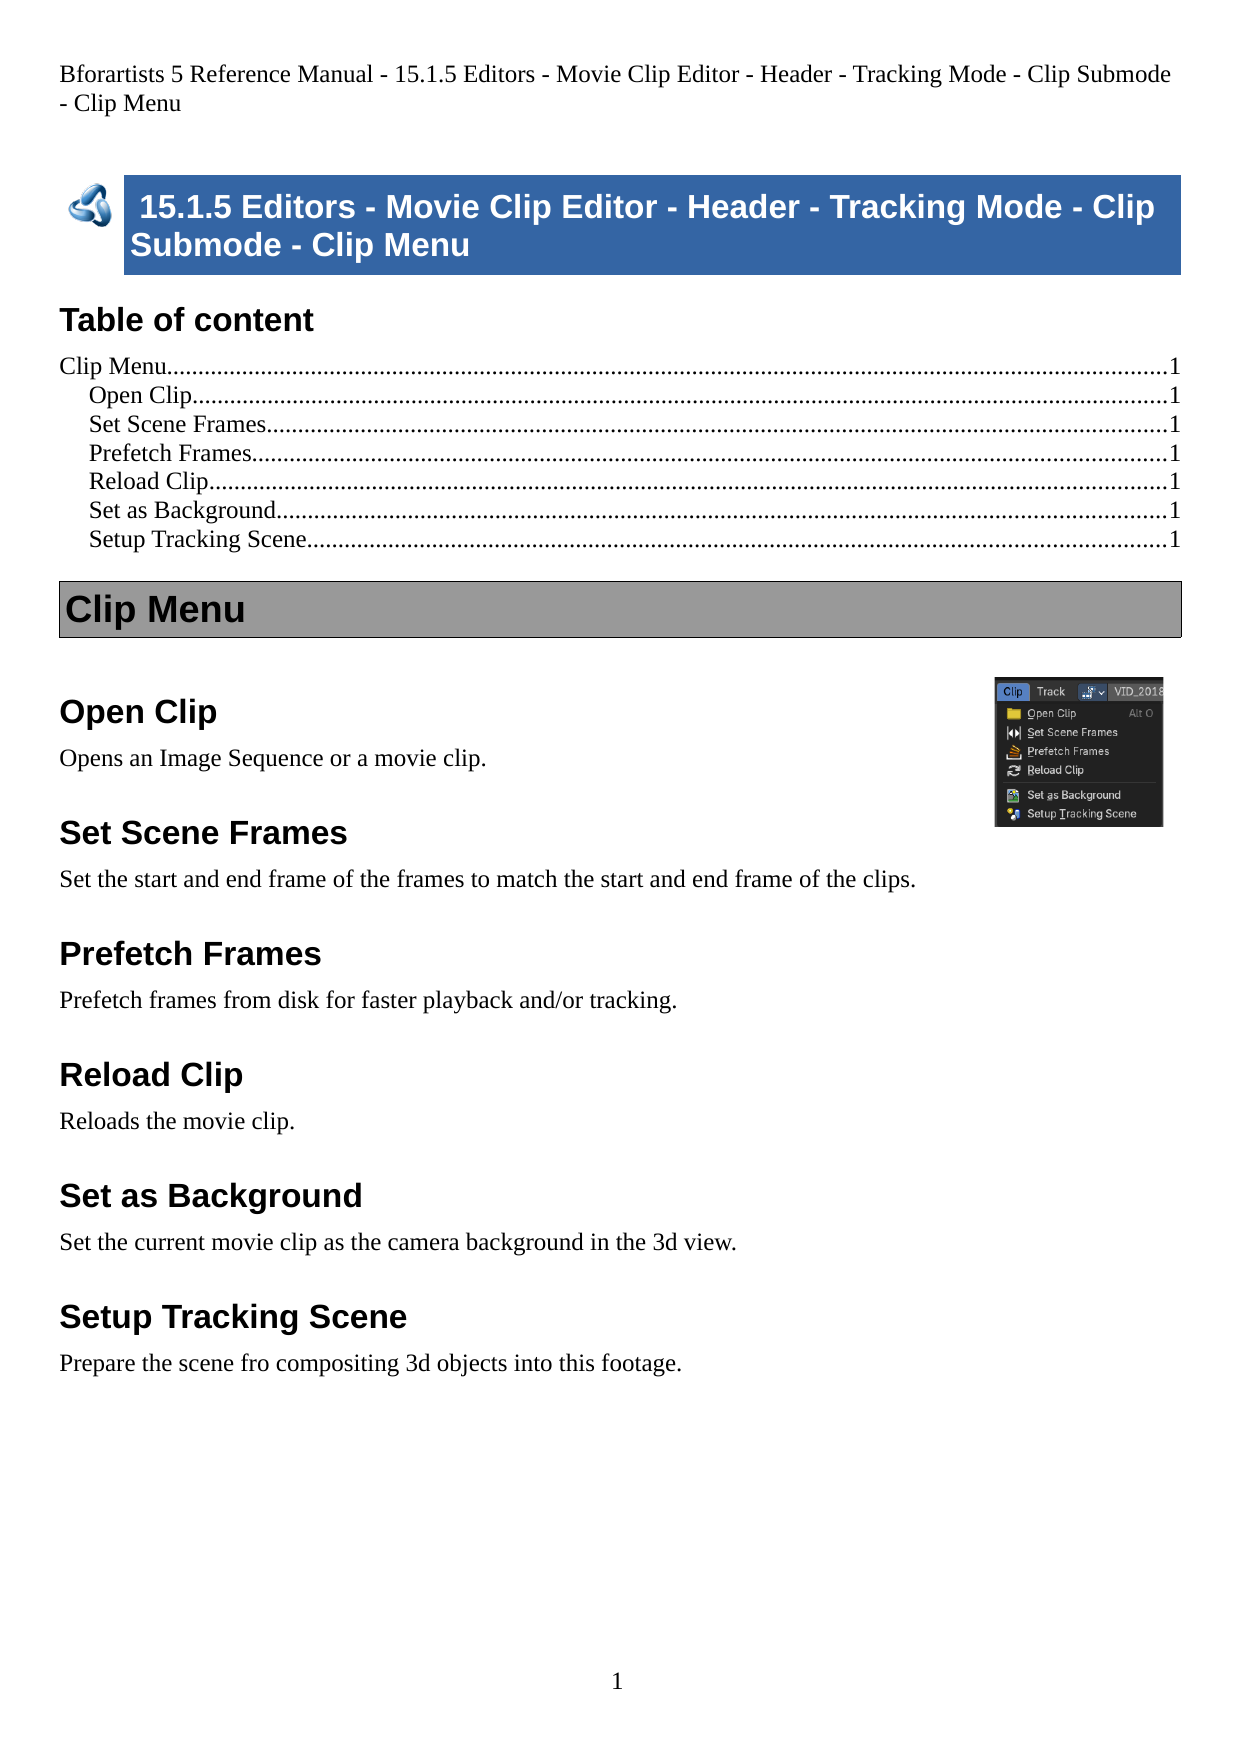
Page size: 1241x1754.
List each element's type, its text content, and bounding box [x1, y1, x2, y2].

text Reload Clip 1 [88, 466, 1181, 495]
picture [65, 180, 114, 230]
text Setup Tracking Scene 1 [88, 524, 1181, 553]
table_header [59, 175, 124, 275]
subtitle Set as Background [59, 1176, 1181, 1215]
text Set the start and end frame of the frames to match the start and end frame of the clips. [59, 864, 1181, 893]
subtitle Setup Tracking Scene [59, 1297, 1181, 1336]
text Set the current movie clip as the camera background in the 3d view. [59, 1227, 1181, 1256]
subtitle [1164, 692, 1181, 731]
text Reloads the movie clip. [59, 1106, 1181, 1135]
text Prefetch frames from disk for faster playback and/or tracking. [59, 985, 1181, 1014]
picture [994, 677, 1164, 827]
subtitle Prefetch Frames [59, 934, 1181, 973]
subtitle Table of content [59, 300, 1181, 339]
text Clip Menu 1 [59, 351, 1181, 380]
table_header Clip Menu [60, 582, 1181, 637]
text Prefetch Frames 1 [88, 438, 1181, 466]
text Set Scene Frames 1 [88, 409, 1181, 438]
subtitle Open Clip [59, 692, 994, 731]
text Set as Background 1 [88, 495, 1181, 524]
text Opens an Image Sequence or a movie clip. [59, 743, 994, 772]
subtitle Reload Clip [59, 1055, 1181, 1094]
table_header 15.1.5 Editors - Movie Clip Editor - Header - Tracking Mode - Clip Submode - Clip Menu [124, 175, 1181, 275]
text Open Clip 1 [88, 380, 1181, 409]
text Prepare the scene fro compositing 3d objects into this footage. [59, 1348, 1181, 1377]
subtitle Set Scene Frames [59, 813, 1181, 852]
